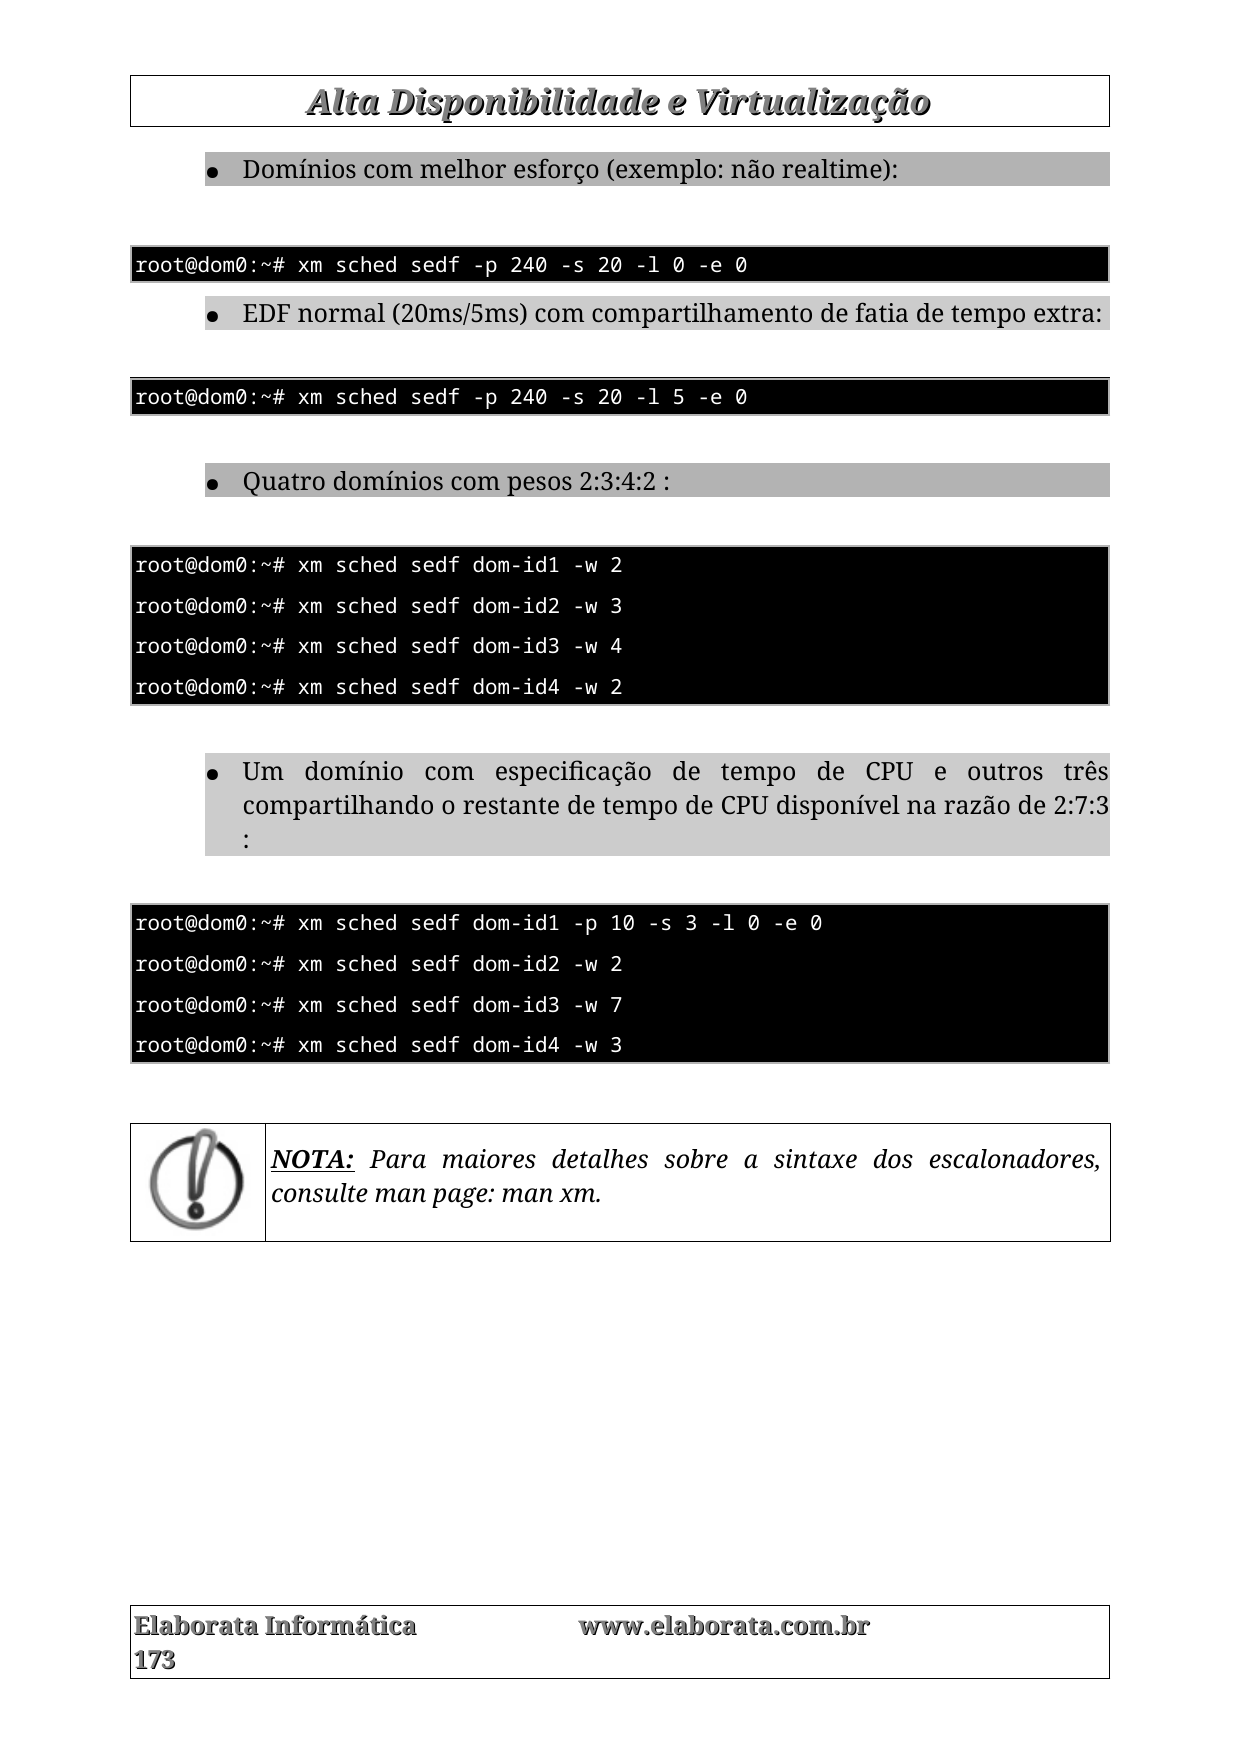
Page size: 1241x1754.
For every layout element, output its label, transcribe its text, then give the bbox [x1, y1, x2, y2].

text root@dom0:~# xm sched sedf dom-id4 -w 2 [132, 667, 1108, 704]
list Quatro domínios com pesos 2:3:4:2 : [205, 463, 1110, 497]
text root@dom0:~# xm sched sedf dom-id1 -w 2 [132, 547, 1108, 578]
text root@dom0:~# xm sched sedf dom-id3 -w 4 [132, 627, 1108, 660]
text root@dom0:~# xm sched sedf dom-id1 -p 10 -s 3 -l 0 -e 0 [132, 905, 1108, 936]
table_header [131, 1124, 265, 1241]
list Domínios com melhor esforço (exemplo: não realtime): [205, 152, 1110, 186]
text root@dom0:~# xm sched sedf -p 240 -s 20 -l 0 -e 0 [132, 247, 1108, 281]
text root@dom0:~# xm sched sedf dom-id3 -w 7 [132, 985, 1108, 1018]
text root@dom0:~# xm sched sedf dom-id2 -w 3 [132, 586, 1108, 619]
text root@dom0:~# xm sched sedf dom-id4 -w 3 [132, 1026, 1108, 1062]
list Um domínio com especificação de tempo de CPU e outros três compartilhando o restante de tempo de CPU disponível na razão de 2:7:3 : [205, 753, 1110, 856]
table_header NOTA: Para maiores detalhes sobre a sintaxe dos escalonadores, consulte man page: man xm. [266, 1124, 1110, 1241]
list EDF normal (20ms/5ms) com compartilhamento de fatia de tempo extra: [205, 296, 1110, 330]
text root@dom0:~# xm sched sedf dom-id2 -w 2 [132, 944, 1108, 977]
text root@dom0:~# xm sched sedf -p 240 -s 20 -l 5 -e 0 [132, 380, 1108, 414]
